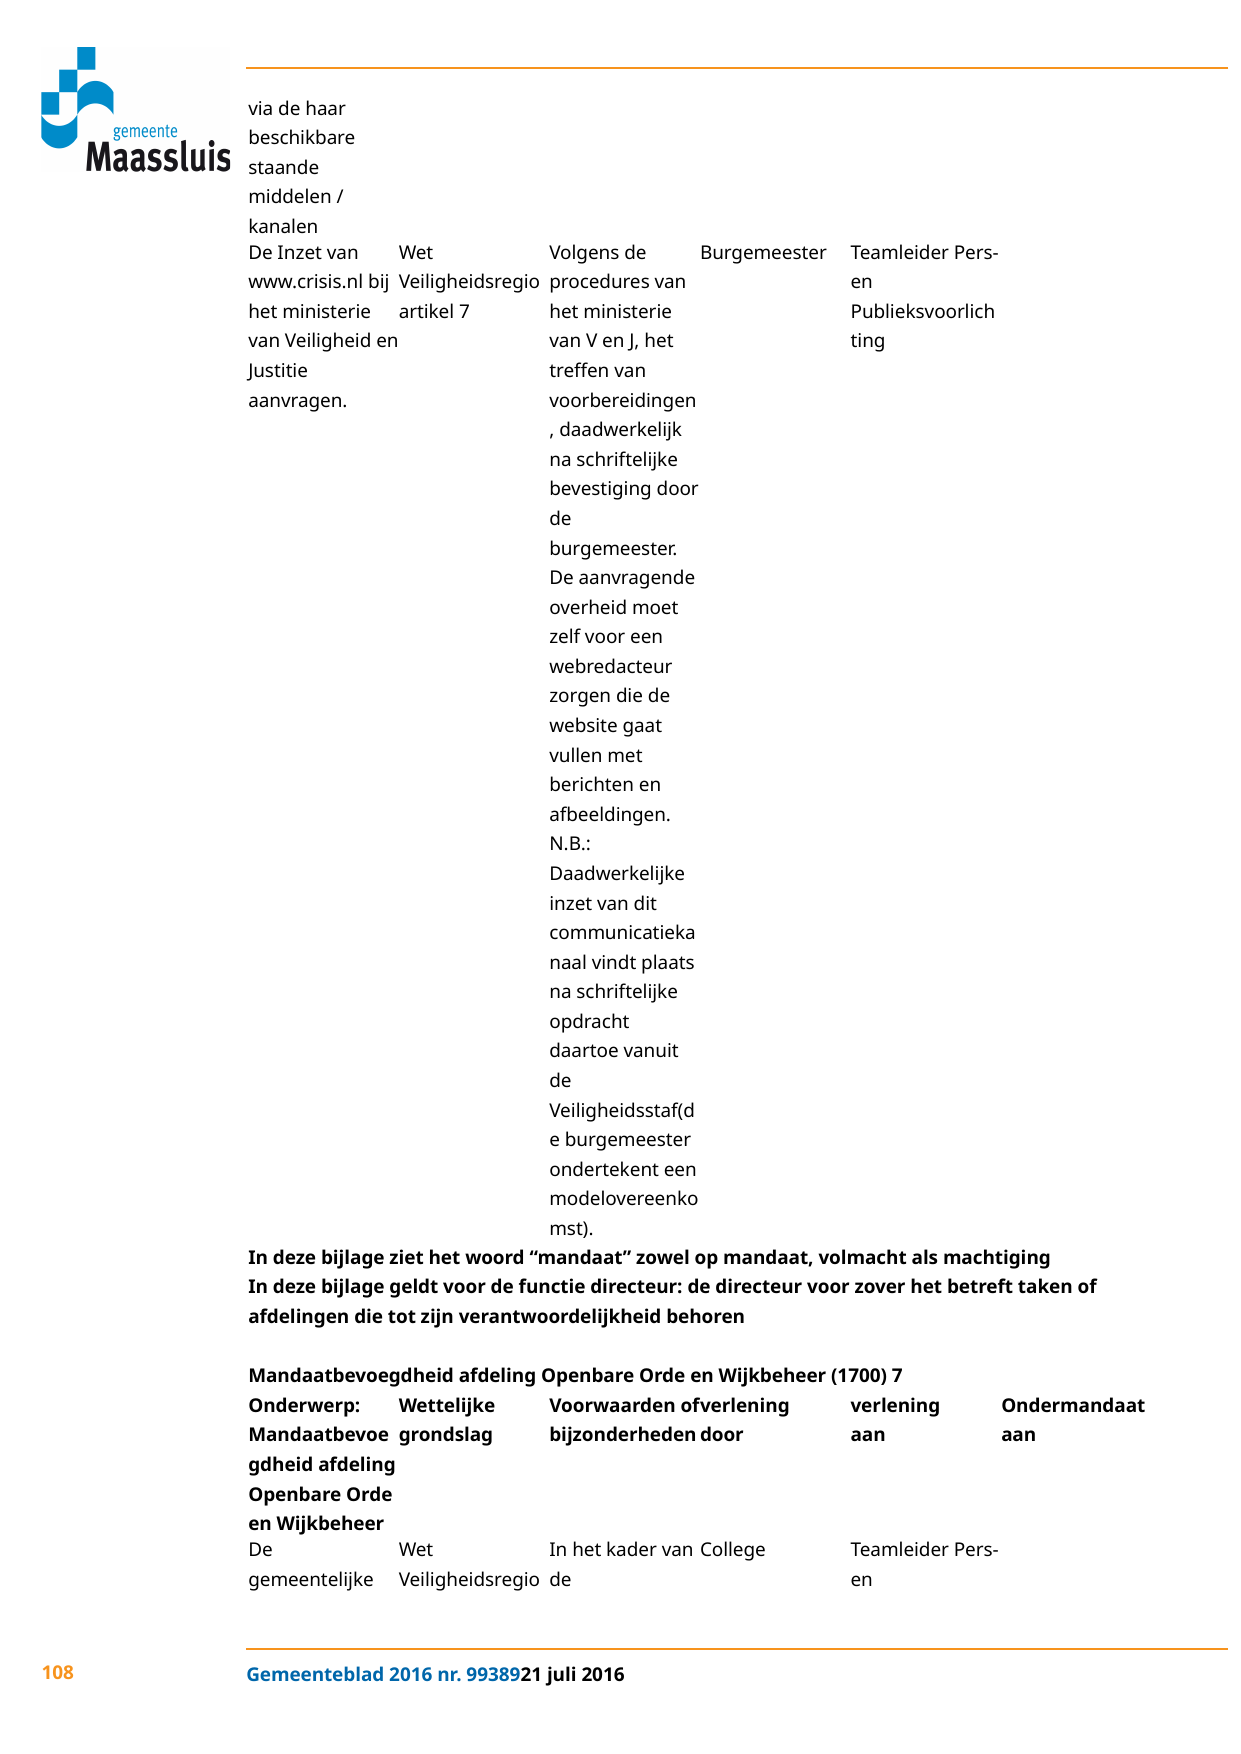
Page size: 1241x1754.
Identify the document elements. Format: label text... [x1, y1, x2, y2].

table_cell Teamleider Pers- en [850, 1536, 1001, 1591]
table_cell In het kader van de [549, 1536, 700, 1591]
table_header Onderwerp: Mandaatbevoegdheid afdeling Openbare Orde en Wijkbeheer [248, 1392, 398, 1536]
table_cell De Inzet van www.crisis.nl bij het ministerie van Veiligheid en Justitie aanvragen. [248, 239, 398, 1241]
table_cell Wet Veiligheidsregio artikel 7 [399, 239, 549, 1241]
table_cell Burgemeester [700, 239, 850, 1241]
table_cell Teamleider Pers- en Publieksvoorlichting [850, 239, 1001, 1241]
table_cell [399, 95, 549, 239]
table_cell [1001, 239, 1152, 1241]
table_cell [1001, 95, 1152, 239]
table_cell [850, 95, 1001, 239]
text Mandaatbevoegdheid afdeling Openbare Orde en Wijkbeheer (1700) 7 [248, 1362, 1152, 1388]
picture [41, 47, 231, 172]
table_cell via de haar beschikbare staande middelen / kanalen [248, 95, 398, 239]
table_cell College [700, 1536, 850, 1591]
text In deze bijlage geldt voor de functie directeur: de directeur voor zover het betreft taken of afdelingen die tot zijn verantwoordelijkheid behoren [248, 1274, 1152, 1329]
table_cell Volgens de procedures van het ministerie van V en J, het treffen van voorbereidingen, daadwerkelijk na schriftelijke bevestiging door de burgemeester. De aanvragende overheid moet zelf voor een webredacteur zorgen die de website gaat vullen met berichten en afbeeldingen. N.B.: Daadwerkelijke inzet van dit communicatiekanaal vindt plaats na schriftelijke opdracht daartoe vanuit de Veiligheidsstaf(de burgemeester ondertekent een modelovereenkomst). [549, 239, 700, 1241]
table_header Wettelijke grondslag [399, 1392, 549, 1536]
text In deze bijlage ziet het woord “mandaat” zowel op mandaat, volmacht als machtiging [248, 1244, 1152, 1270]
table_cell Wet Veiligheidsregio [399, 1536, 549, 1591]
table_header verlening door [700, 1392, 850, 1536]
picture [41, 47, 77, 92]
table_cell [700, 95, 850, 239]
table_header verlening aan [850, 1392, 1001, 1536]
table_cell [1001, 1536, 1152, 1591]
table_cell [549, 95, 700, 239]
table_cell De gemeentelijke [248, 1536, 398, 1591]
table_header Ondermandaat aan [1001, 1392, 1152, 1536]
table_header Voorwaarden of bijzonderheden [549, 1392, 700, 1536]
